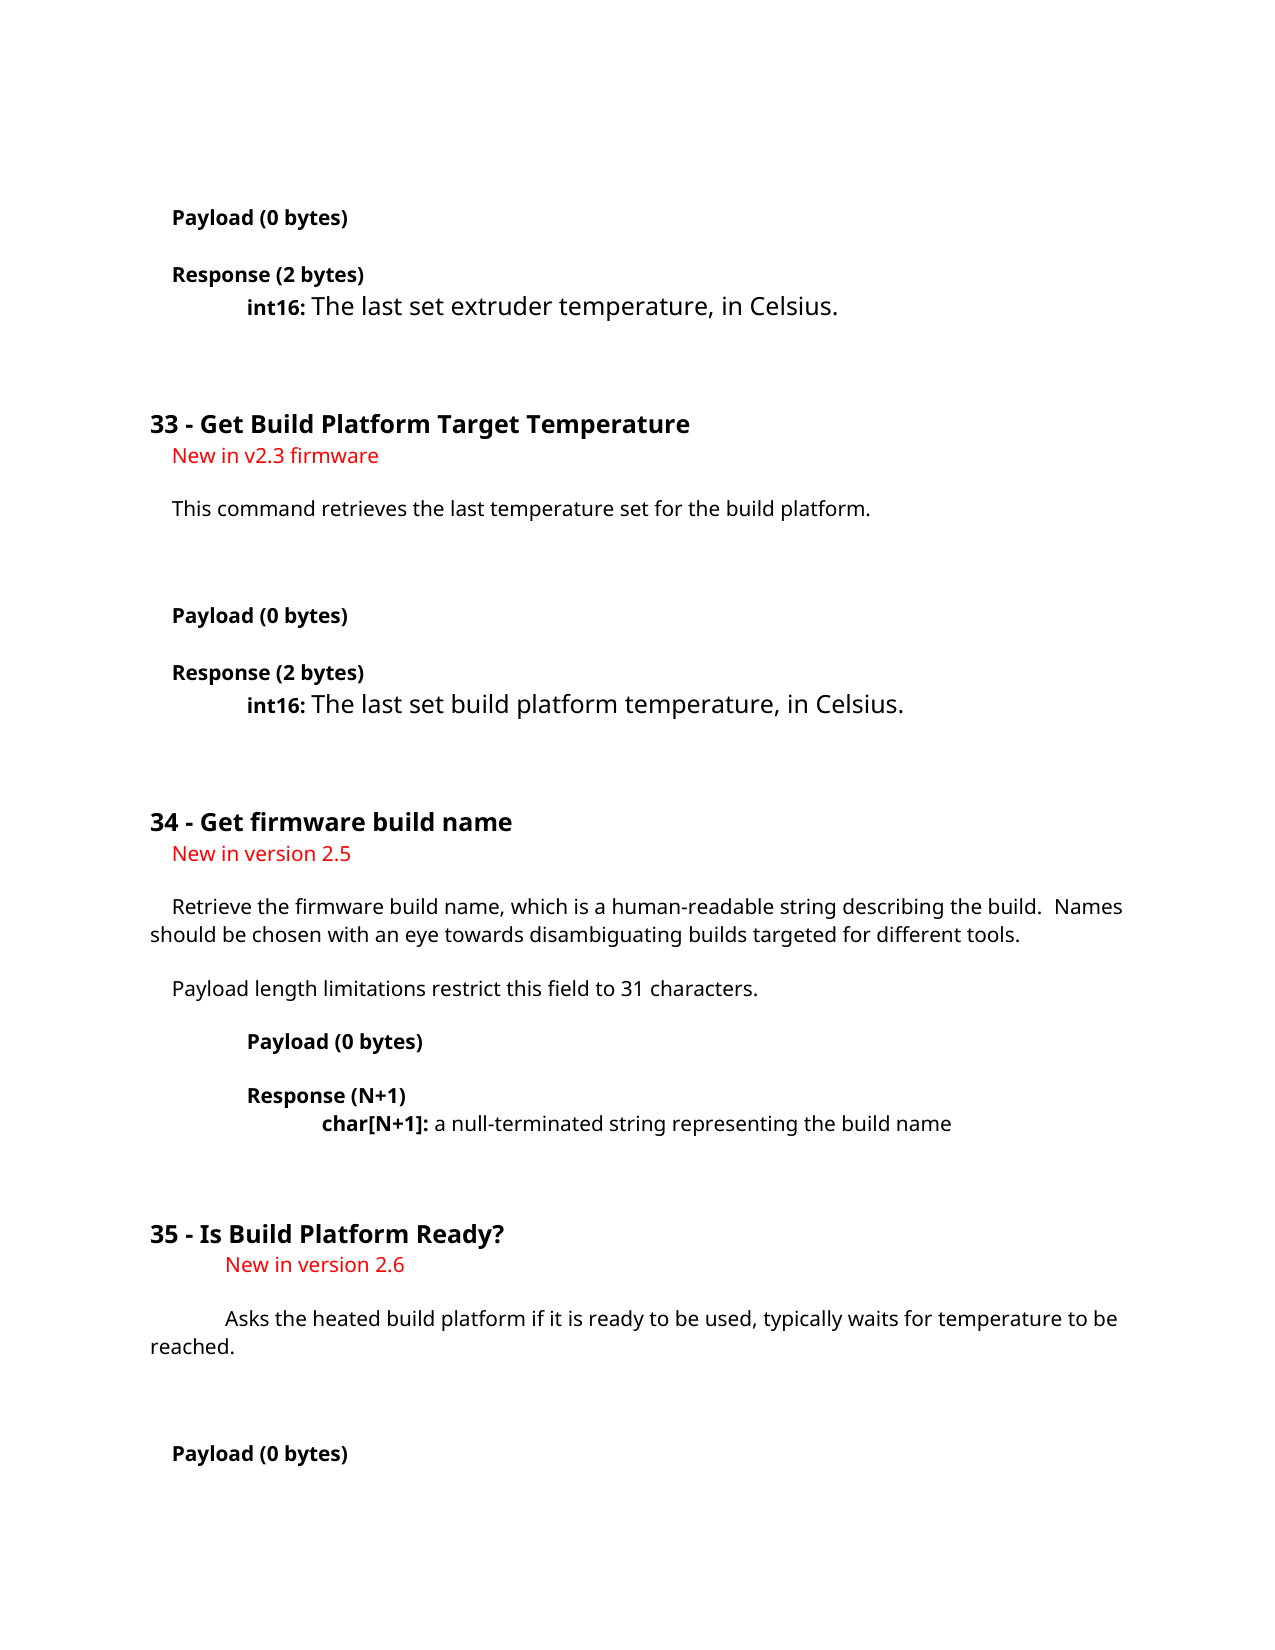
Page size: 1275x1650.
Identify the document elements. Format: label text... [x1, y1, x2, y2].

text Retrieve the firmware build name, which is a human-readable string describing the build. Names should be chosen with an eye towards disambiguating builds targeted for different tools. [150, 892, 1125, 949]
subtitle 33 - Get Build Platform Target Temperature [150, 407, 1125, 441]
text int16: The last set build platform temperature, in Celsius. [150, 687, 1125, 721]
text New in version 2.5 [150, 839, 1125, 867]
text New in v2.3 firmware [150, 441, 1125, 469]
text Payload length limitations restrict this field to 31 characters. [150, 974, 1125, 1002]
text This command retrieves the last temperature set for the build platform. [150, 494, 1125, 523]
subtitle 34 - Get firmware build name [150, 805, 1125, 839]
subtitle 35 - Is Build Platform Ready? [150, 1216, 1125, 1250]
text Payload (0 bytes) [150, 1439, 1125, 1467]
text Payload (0 bytes) [150, 601, 1125, 630]
text Asks the heated build platform if it is ready to be used, typically waits for temperature to be reached. [150, 1304, 1125, 1361]
text Payload (0 bytes) [150, 1027, 1125, 1056]
text Response (2 bytes) [150, 260, 1125, 289]
text Response (N+1) [150, 1081, 1125, 1109]
text New in version 2.6 [150, 1250, 1125, 1279]
text int16: The last set extruder temperature, in Celsius. [150, 289, 1125, 323]
text char[N+1]: a null-terminated string representing the build name [150, 1109, 1125, 1138]
text Response (2 bytes) [150, 658, 1125, 687]
text Payload (0 bytes) [150, 203, 1125, 232]
